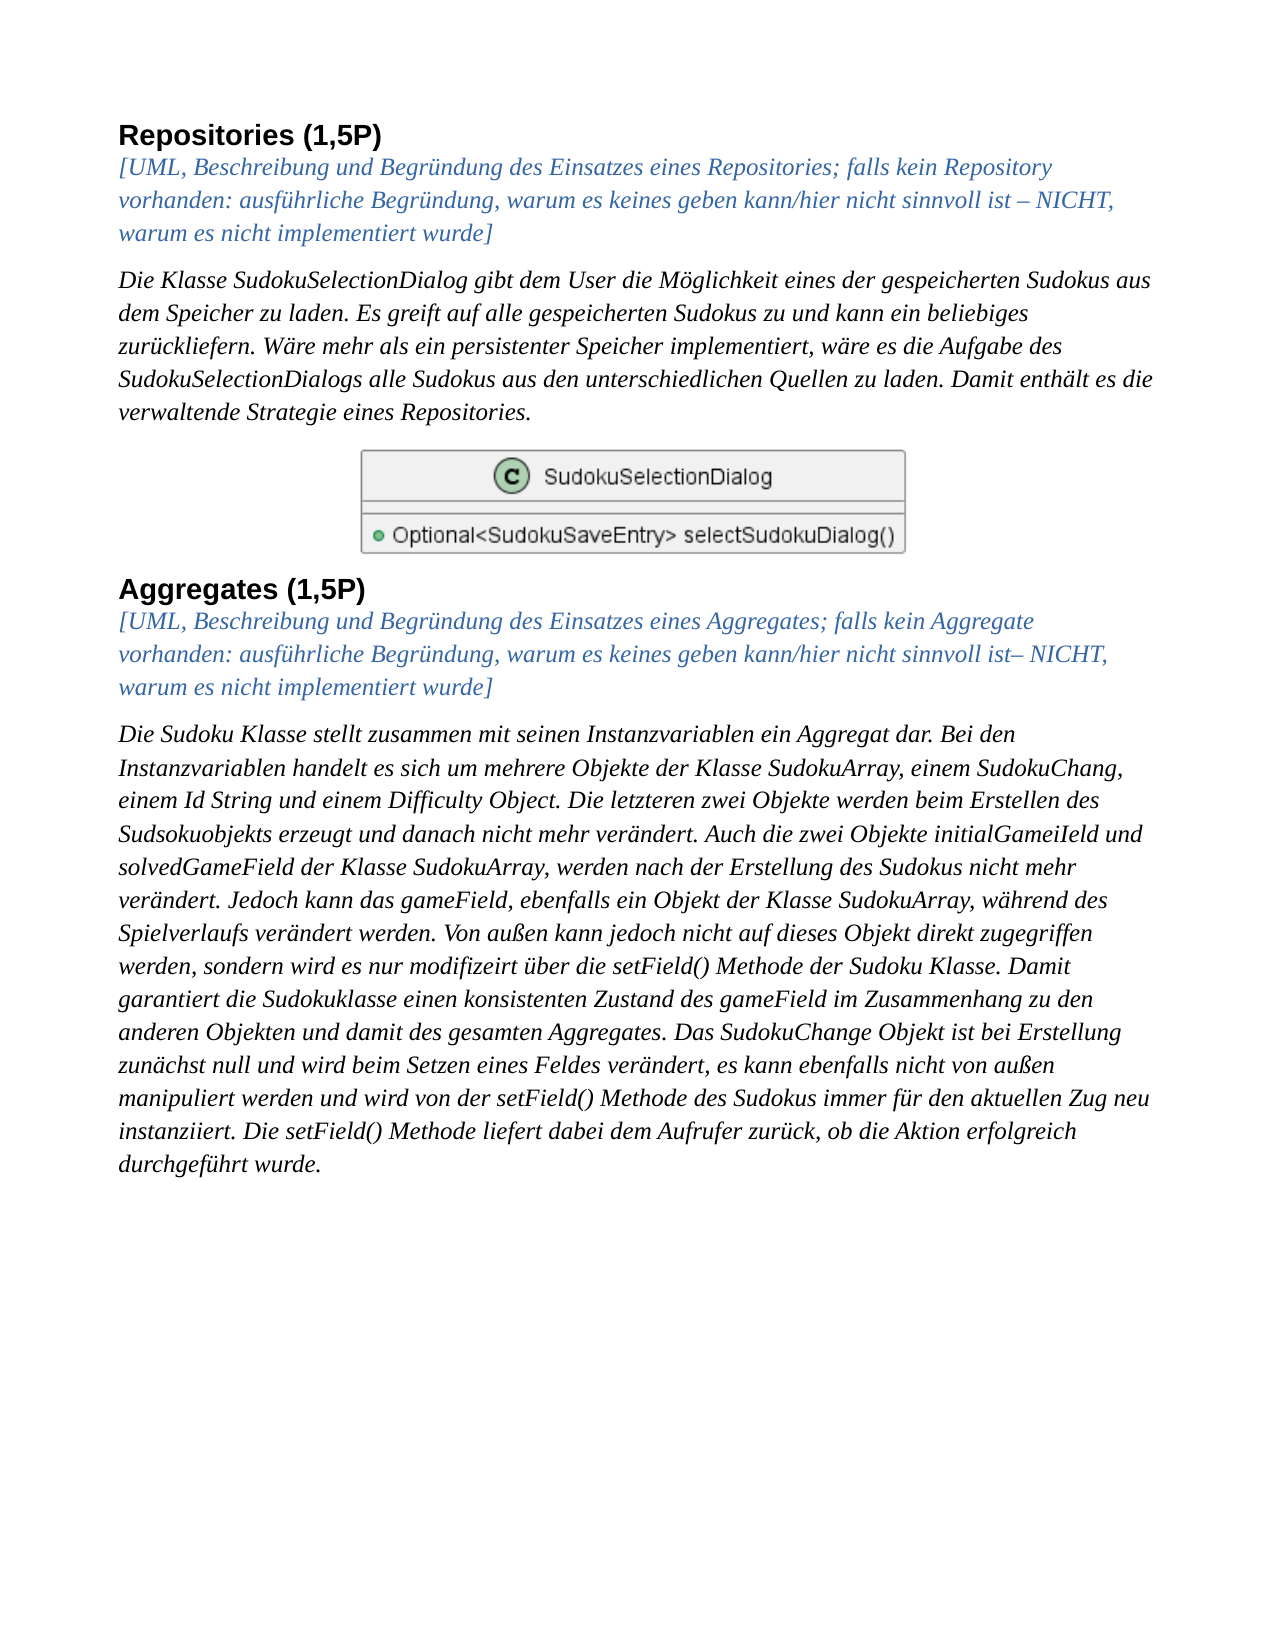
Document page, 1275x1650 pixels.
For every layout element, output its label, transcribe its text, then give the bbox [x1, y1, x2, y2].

text Die Sudoku Klasse stellt zusammen mit seinen Instanzvariablen ein Aggregat dar. Bei den Instanzvariablen handelt es sich um mehrere Objekte der Klasse SudokuArray, einem SudokuChang, einem Id String und einem Difficulty Object. Die letzteren zwei Objekte werden beim Erstellen des Sudsokuobjekts erzeugt und danach nicht mehr verändert. Auch die zwei Objekte initialGameiIeld und solvedGameField der Klasse SudokuArray, werden nach der Erstellung des Sudokus nicht mehr verändert. Jedoch kann das gameField, ebenfalls ein Objekt der Klasse SudokuArray, während des Spielverlaufs verändert werden. Von außen kann jedoch nicht auf dieses Objekt direkt zugegriffen werden, sondern wird es nur modifizeirt über die setField() Methode der Sudoku Klasse. Damit garantiert die Sudokuklasse einen konsistenten Zustand des gameField im Zusammenhang zu den anderen Objekten und damit des gesamten Aggregates. Das SudokuChange Objekt ist bei Erstellung zunächst null und wird beim Setzen eines Feldes verändert, es kann ebenfalls nicht von außen manipuliert werden und wird von der setField() Methode des Sudokus immer für den aktuellen Zug neu instanziiert. Die setField() Methode liefert dabei dem Aufrufer zurück, ob die Aktion erfolgreich durchgeführt wurde. [118, 719, 1157, 1178]
subtitle Repositories (1,5P) [118, 118, 1157, 152]
text [UML, Beschreibung und Begründung des Einsatzes eines Repositories; falls kein Repository vorhanden: ausführliche Begründung, warum es keines geben kann/hier nicht sinnvoll ist – NICHT, warum es nicht implementiert wurde] [118, 152, 1157, 246]
text [UML, Beschreibung und Begründung des Einsatzes eines Aggregates; falls kein Aggregate vorhanden: ausführliche Begründung, warum es keines geben kann/hier nicht sinnvoll ist– NICHT, warum es nicht implementiert wurde] [118, 606, 1157, 701]
text Die Klasse SudokuSelectionDialog gibt dem User die Möglichkeit eines der gespeicherten Sudokus aus dem Speicher zu laden. Es greift auf alle gespeicherten Sudokus zu und kann ein beliebiges zurückliefern. Wäre mehr als ein persistenter Speicher implementiert, wäre es die Aufgabe des SudokuSelectionDialogs alle Sudokus aus den unterschiedlichen Quellen zu laden. Damit enthält es die verwaltende Strategie eines Repositories. [118, 265, 1157, 426]
subtitle Aggregates (1,5P) [118, 459, 1157, 606]
